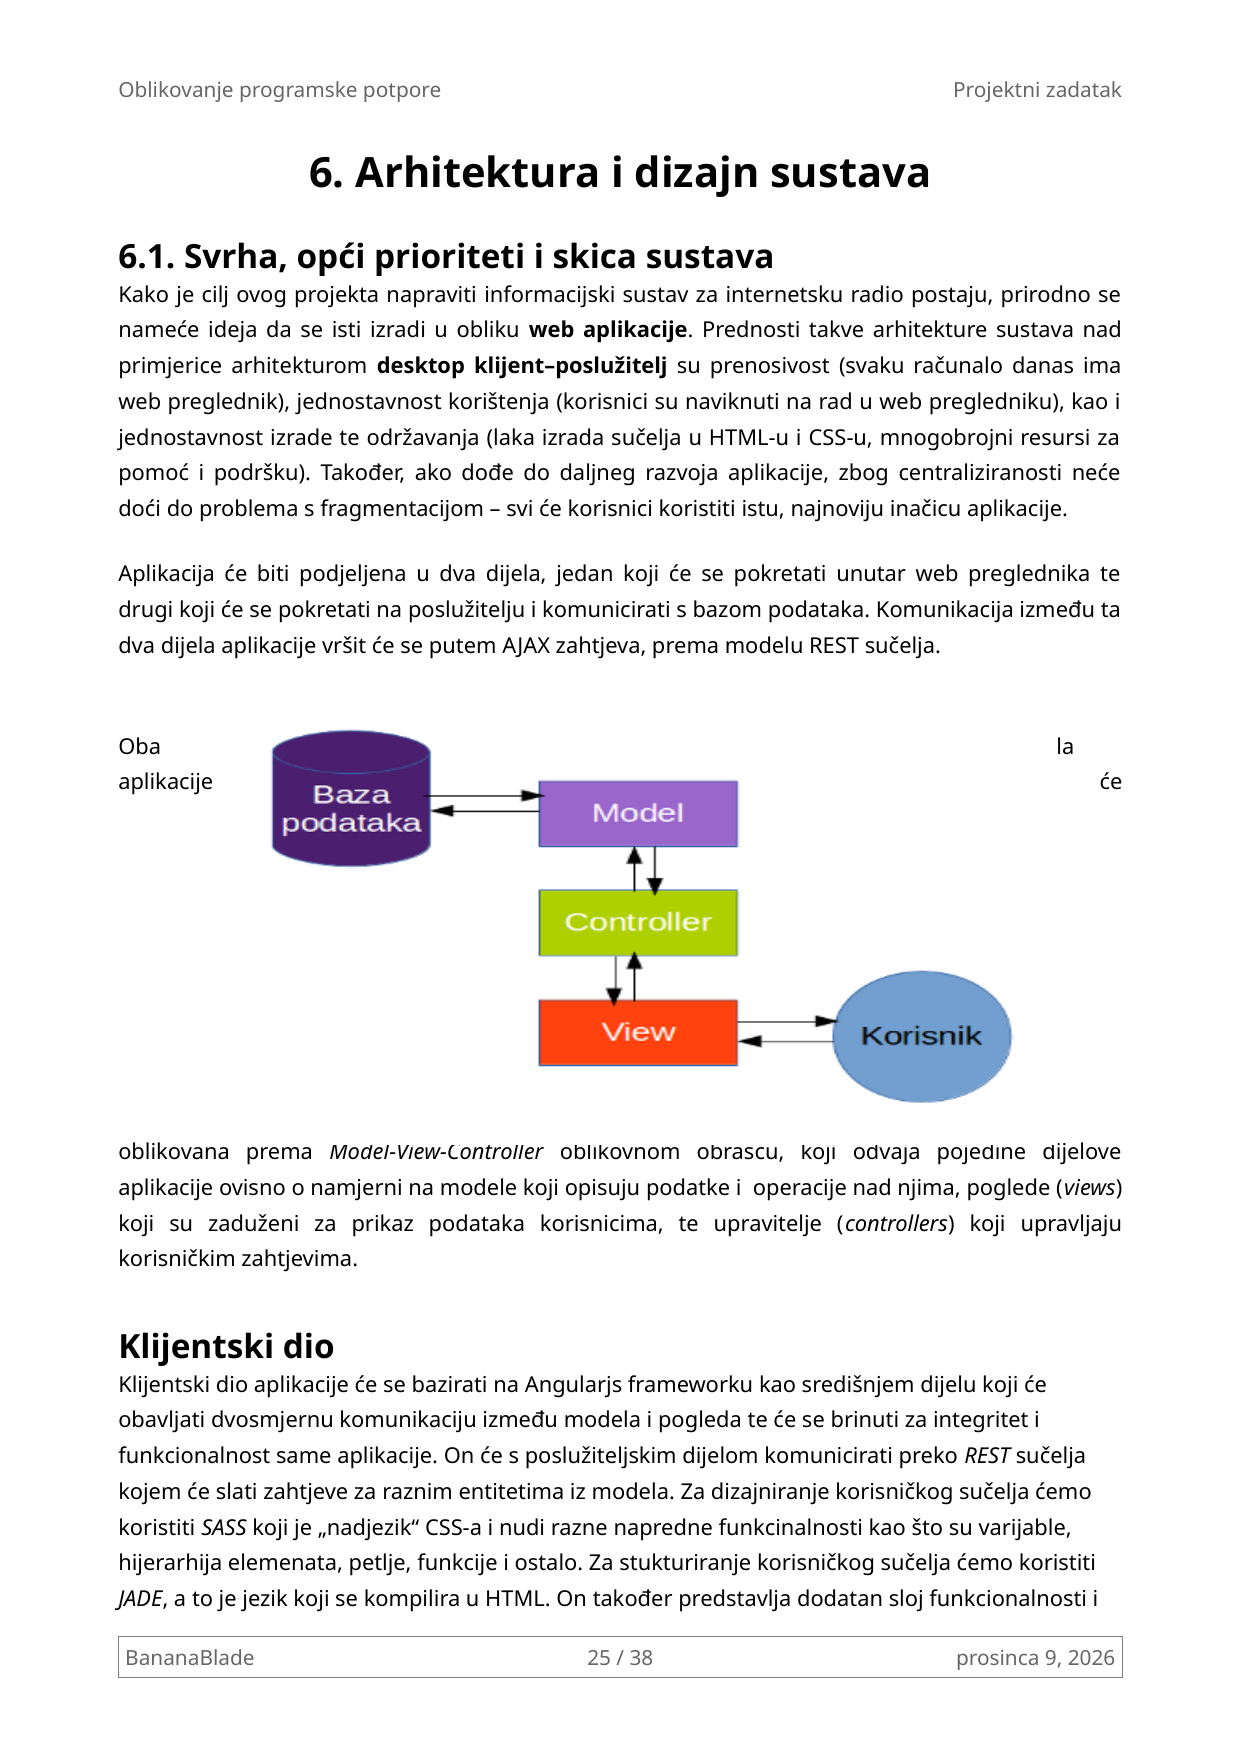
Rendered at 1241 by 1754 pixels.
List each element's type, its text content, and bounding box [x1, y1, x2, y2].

subtitle 6. Arhitektura i dizajn sustava [118, 143, 1122, 200]
subtitle Klijentski dio [118, 1323, 1122, 1368]
text Klijentski dio aplikacije će se bazirati na Angularjs frameworku kao središnjem dijelu koji će obavljati dvosmjernu komunikaciju između modela i pogleda te će se brinuti za integritet i funkcionalnost same aplikacije. On će s poslužiteljskim dijelom komunicirati preko REST sučelja kojem će slati zahtjeve za raznim entitetima iz modela. Za dizajniranje korisničkog sučelja ćemo koristiti SASS koji je „nadjezik“ CSS-a i nudi razne napredne funkcinalnosti kao što su varijable, hijerarhija elemenata, petlje, funkcije i ostalo. Za stukturiranje korisničkog sučelja ćemo koristiti JADE, a to je jezik koji se kompilira u HTML. On također predstavlja dodatan sloj funkcionalnosti i [118, 1368, 1122, 1613]
text Kako je cilj ovog projekta napraviti informacijski sustav za internetsku radio postaju, prirodno se nameće ideja da se isti izradi u obliku web aplikacije. Prednosti takve arhitekture sustava nad primjerice arhitekturom desktop klijent–poslužitelj su prenosivost (svaku računalo danas ima web preglednik), jednostavnost korištenja (korisnici su naviknuti na rad u web pregledniku), kao i jednostavnost izrade te održavanja (laka izrada sučelja u HTML-u i CSS-u, mnogobrojni resursi za pomoć i podršku). Također, ako dođe do daljneg razvoja aplikacije, zbog centraliziranosti neće doći do problema s fragmentacijom – svi će korisnici koristiti istu, najnoviju inačicu aplikacije. [118, 279, 1122, 523]
subtitle 6.1. Svrha, opći prioriteti i skica sustava [118, 233, 1122, 279]
text Aplikacija će biti podjeljena u dva dijela, jedan koji će se pokretati unutar web preglednika te drugi koji će se pokretati na poslužitelju i komunicirati s bazom podataka. Komunikacija između ta dva dijela aplikacije vršit će se putem AJAX zahtjeva, prema modelu REST sučelja. [118, 558, 1122, 659]
text Oba dijela aplikacije bit će oblikovana prema Model-View-Controller oblikovnom obrascu, koji odvaja pojedine dijelove aplikacije ovisno o namjerni na modele koji opisuju podatke i operacije nad njima, poglede (views) koji su zaduženi za prikaz podataka korisnicima, te upravitelje (controllers) koji upravljaju korisničkim zahtjevima. [118, 695, 1122, 1273]
